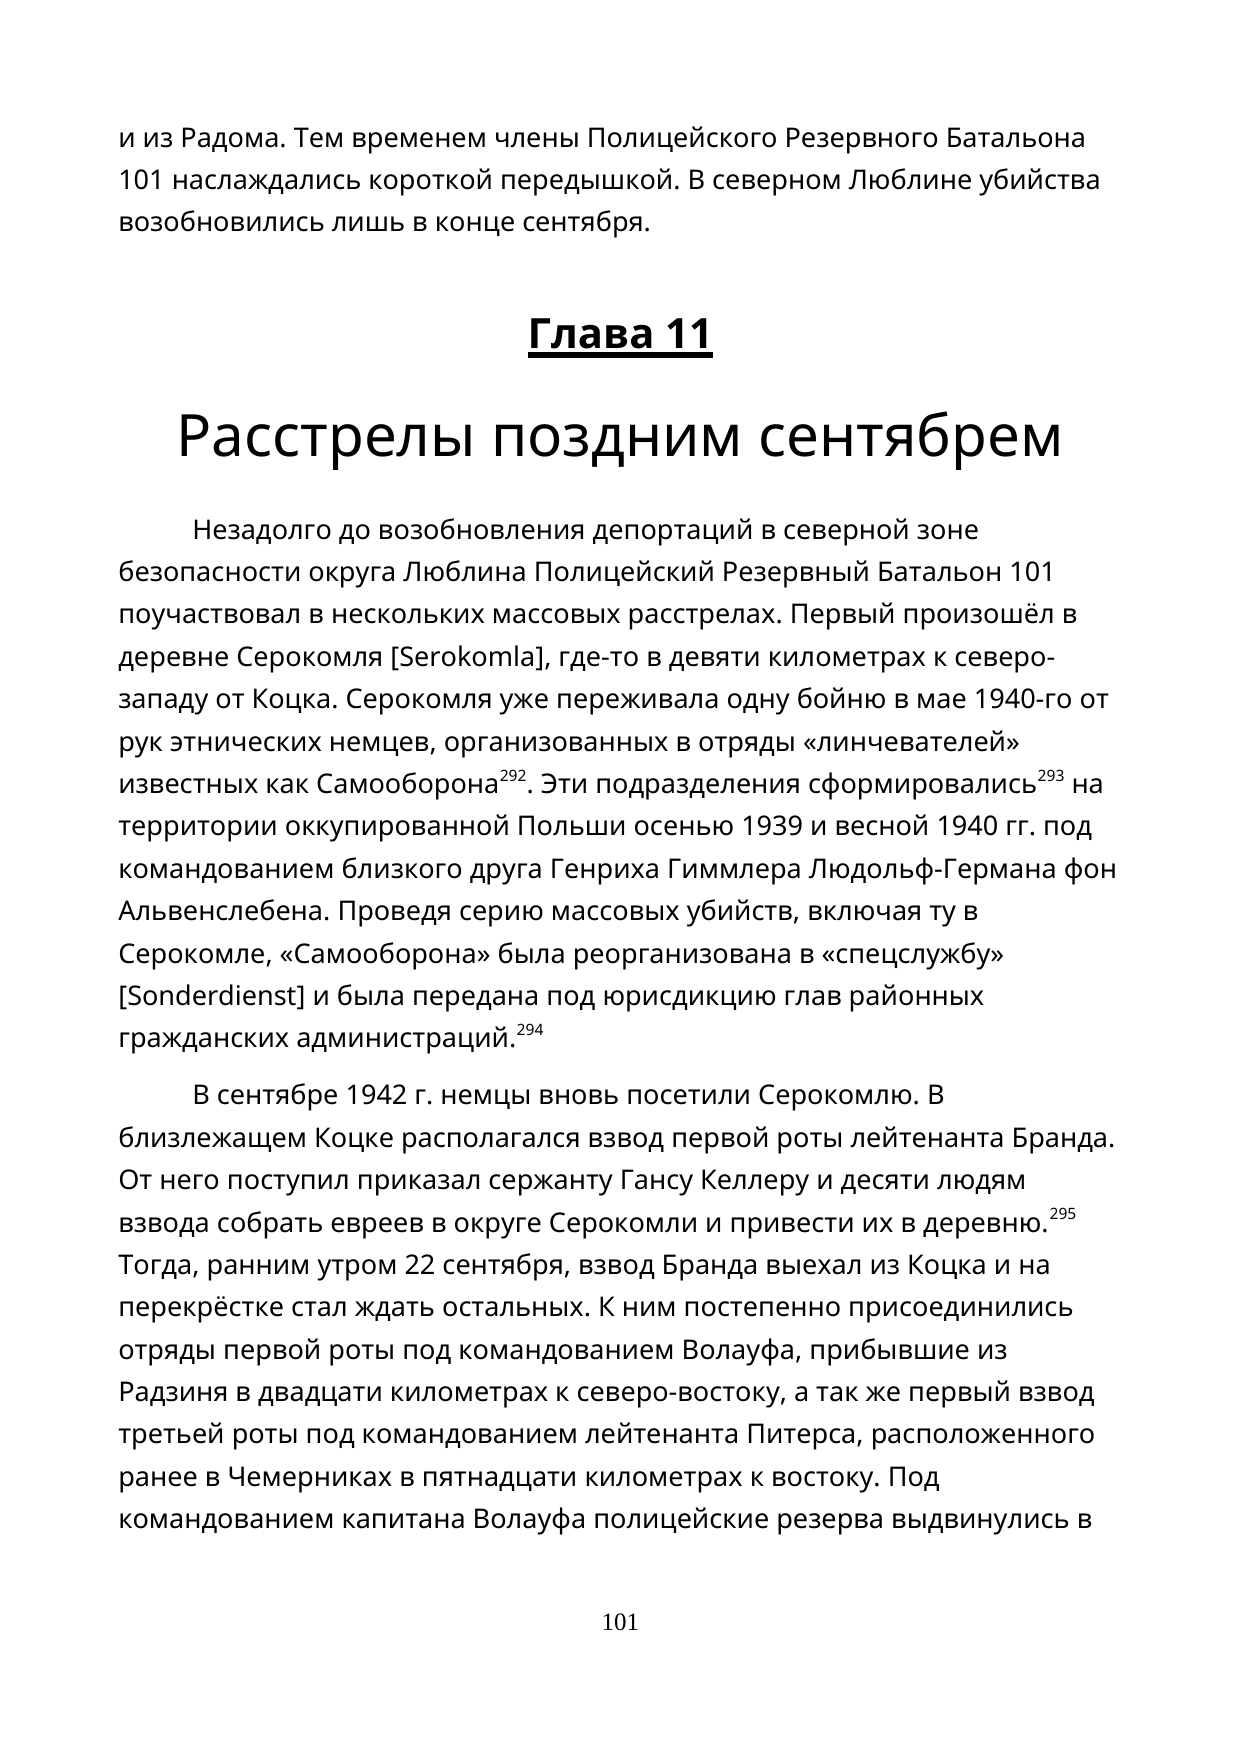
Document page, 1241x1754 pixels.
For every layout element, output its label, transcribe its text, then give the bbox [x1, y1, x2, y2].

subtitle Глава 11 [118, 304, 1122, 361]
text В сентябре 1942 г. немцы вновь посетили Серокомлю. В близлежащем Коцке располагался взвод первой роты лейтенанта Бранда. От него поступил приказал сержанту Гансу Келлеру и десяти людям взвода собрать евреев в округе Серокомли и привести их в деревню. Тогда, ранним утром 22 сентября, взвод Бранда выехал из Коцка и на перекрёстке стал ждать остальных. К ним постепенно присоединились отряды первой роты под командованием Волауфа, прибывшие из Радзиня в двадцати километрах к северо-востоку, а так же первый взвод третьей роты под командованием лейтенанта Питерса, расположенного ранее в Чемерниках в пятнадцати километрах к востоку. Под командованием капитана Волауфа полицейские резерва выдвинулись в [118, 1076, 1122, 1537]
text Незадолго до возобновления депортаций в северной зоне безопасности округа Люблина Полицейский Резервный Батальон 101 поучаствовал в нескольких массовых расстрелах. Первый произошёл в деревне Серокомля [Serokomla], где-то в девяти километрах к северо-западу от Коцка. Серокомля уже переживала одну бойню в мае 1940-го от рук этнических немцев, организованных в отряды «линчевателей» известных как Самооборона. Эти подразделения сформировались на территории оккупированной Польши осенью 1939 и весной 1940 гг. под командованием близкого друга Генриха Гиммлера Людольф-Германа фон Альвенслебена. Проведя серию массовых убийств, включая ту в Серокомле, «Самооборона» была реорганизована в «спецслужбу» [Sonderdienst] и была передана под юрисдикцию глав районных гражданских администраций. [118, 510, 1122, 1056]
subtitle Расстрелы поздним сентябрем [118, 394, 1122, 474]
text и из Радома. Тем временем члены Полицейского Резервного Батальона 101 наслаждались короткой передышкой. В северном Люблине убийства возобновились лишь в конце сентября. [118, 118, 1122, 240]
